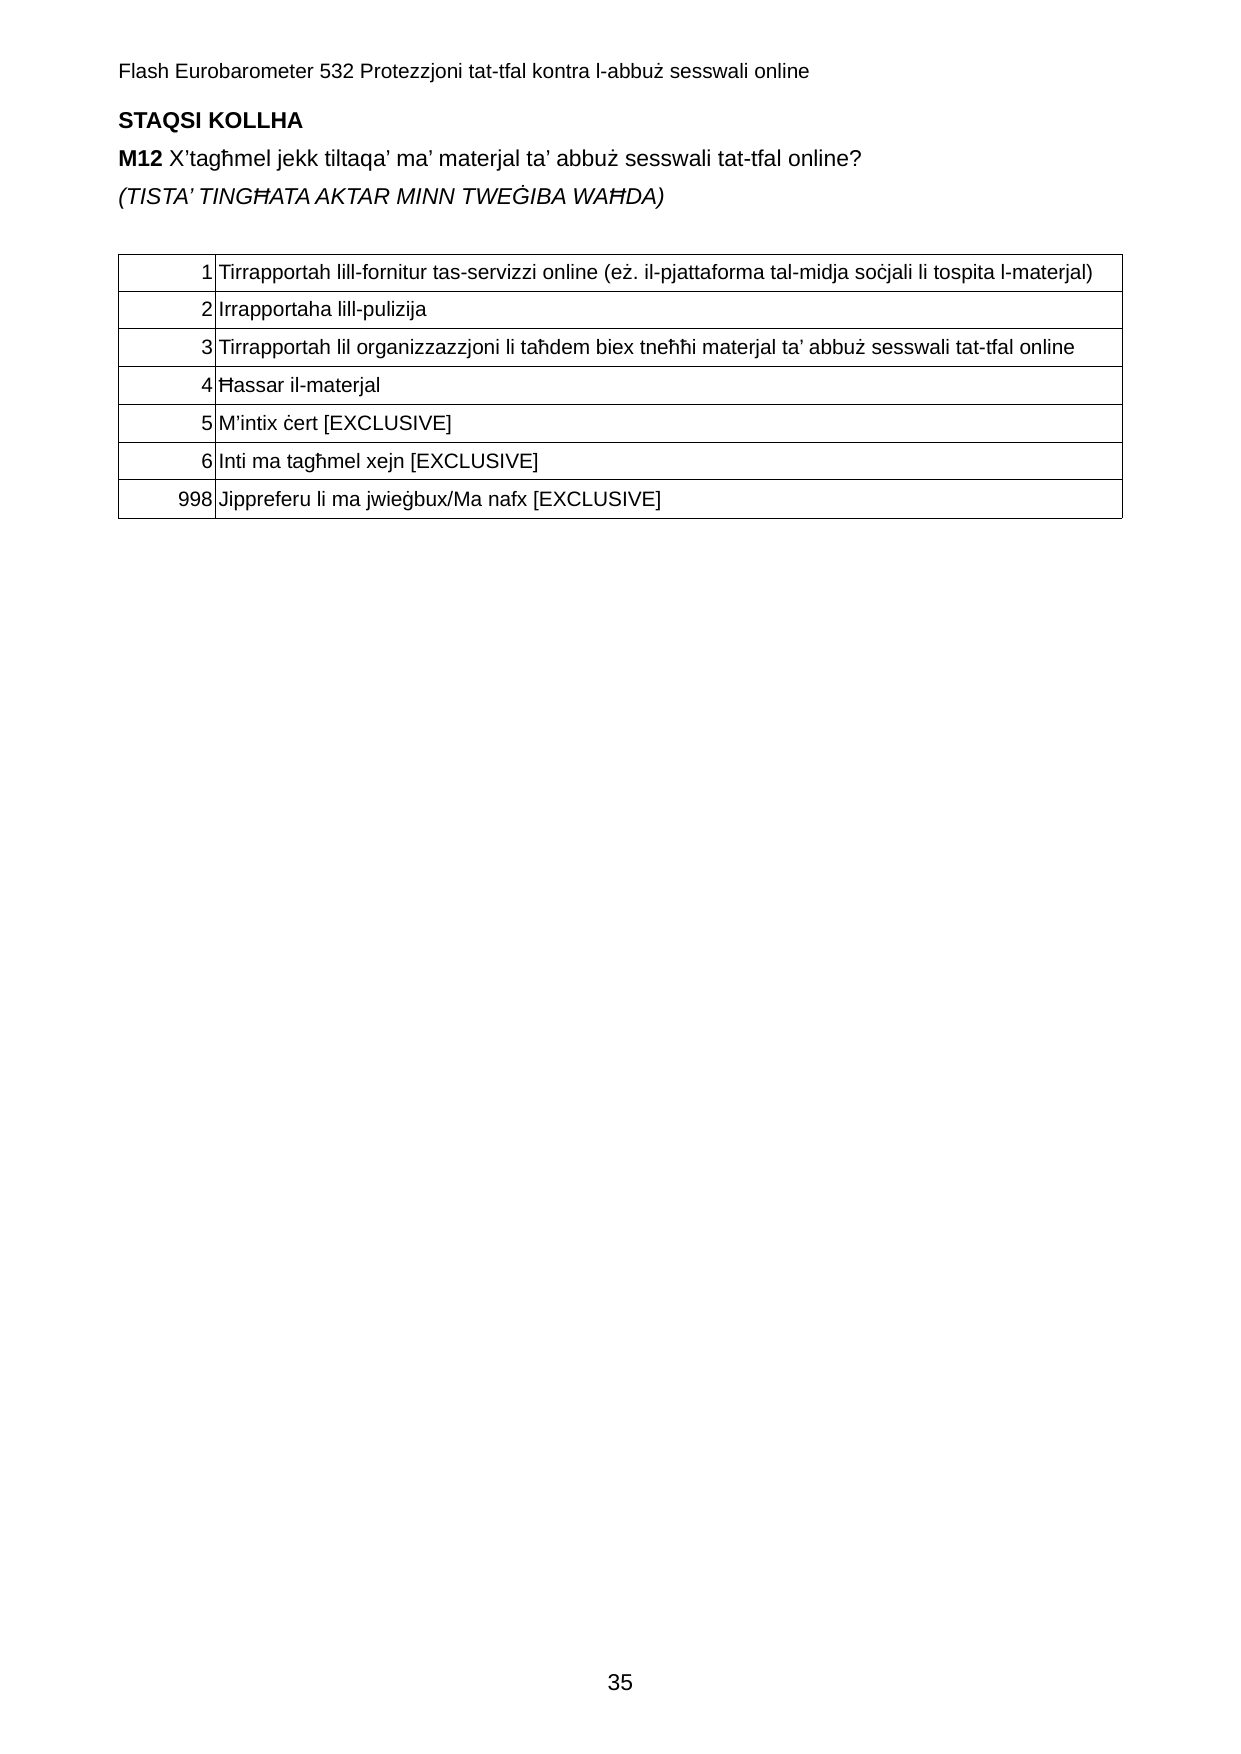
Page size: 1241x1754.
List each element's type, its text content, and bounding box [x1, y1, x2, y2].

table_cell 2 [119, 292, 215, 328]
table_cell Tirrapportah lil organizzazzjoni li taħdem biex tneħħi materjal ta’ abbuż sesswali tat-tfal online [216, 329, 1122, 366]
table_header Tirrapportah lill-fornitur tas-servizzi online (eż. il-pjattaforma tal-midja soċjali li tospita l-materjal) [216, 255, 1122, 291]
table_cell Inti ma tagħmel xejn [EXCLUSIVE] [216, 443, 1122, 479]
text STAQSI KOLLHA [118, 107, 1122, 133]
table_cell Ħassar il-materjal [216, 367, 1122, 403]
text (TISTA’ TINGĦATA AKTAR MINN TWEĠIBA WAĦDA) [118, 183, 1122, 209]
table_cell M’intix ċert [EXCLUSIVE] [216, 405, 1122, 442]
table_cell 998 [119, 480, 215, 518]
table_header 1 [119, 255, 215, 291]
table_cell 5 [119, 405, 215, 442]
table_cell Jippreferu li ma jwieġbux/Ma nafx [EXCLUSIVE] [216, 480, 1122, 518]
table_cell 6 [119, 443, 215, 479]
table_cell 3 [119, 329, 215, 366]
table_cell 4 [119, 367, 215, 403]
table_cell Irrapportaha lill-pulizija [216, 292, 1122, 328]
text M12 X’tagħmel jekk tiltaqa’ ma’ materjal ta’ abbuż sesswali tat-tfal online? [118, 145, 1122, 171]
